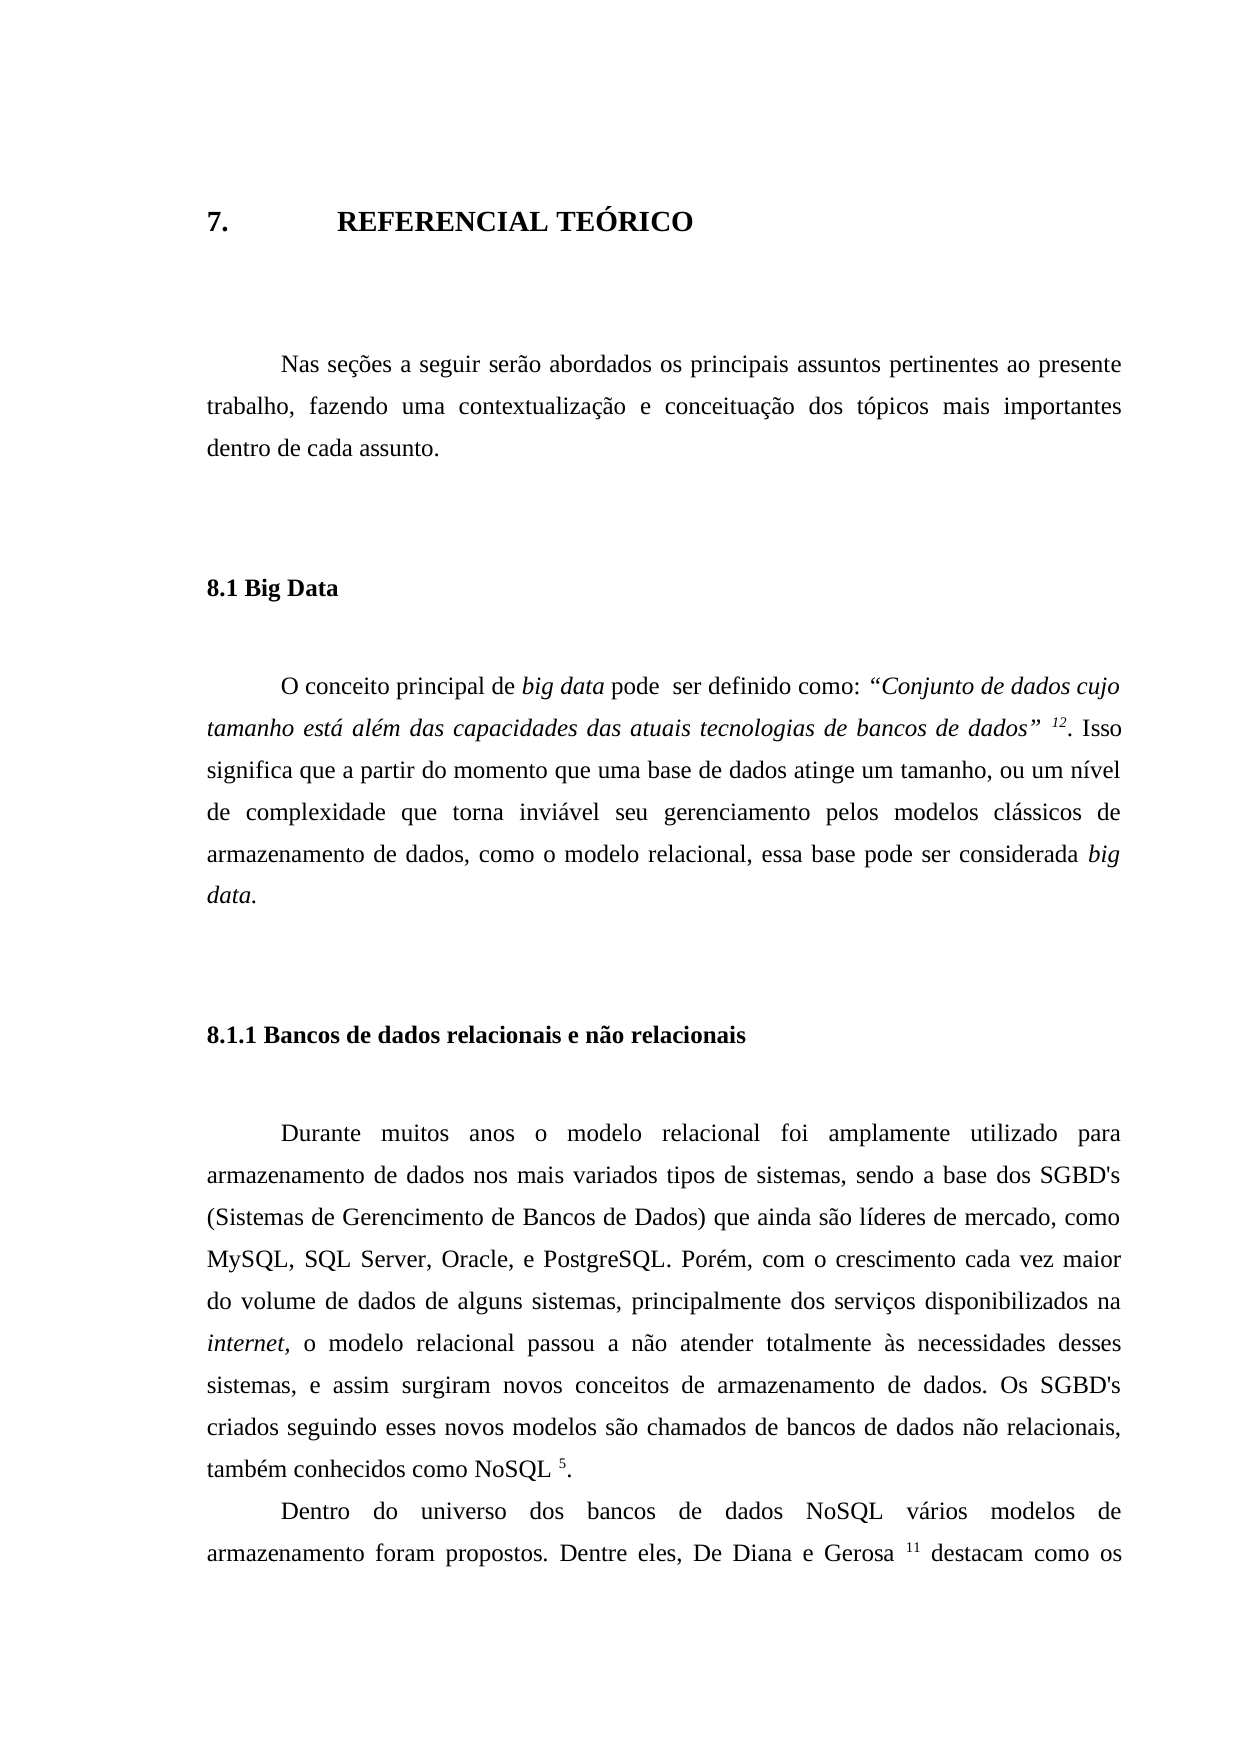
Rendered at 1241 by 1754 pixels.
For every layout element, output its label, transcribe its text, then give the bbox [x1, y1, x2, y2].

text Nas seções a seguir serão abordados os principais assuntos pertinentes ao presente trabalho, fazendo uma contextualização e conceituação dos tópicos mais importantes dentro de cada assunto. [207, 350, 1122, 462]
subtitle REFERENCIAL TEÓRICO [207, 205, 1122, 238]
subtitle 8.1 Big Data [207, 573, 1122, 601]
subtitle 8.1.1 Bancos de dados relacionais e não relacionais [207, 1021, 1122, 1049]
text O conceito principal de big data pode ser definido como: “Conjunto de dados cujo tamanho está além das capacidades das atuais tecnologias de bancos de dados” 12⁠. Isso significa que a partir do momento que uma base de dados atinge um tamanho, ou um nível de complexidade que torna inviável seu gerenciamento pelos modelos clássicos de armazenamento de dados, como o modelo relacional, essa base pode ser considerada big data. [207, 672, 1122, 909]
text Dentro do universo dos bancos de dados NoSQL vários modelos de armazenamento foram propostos. Dentre eles, De Diana e Gerosa 11⁠ destacam como os [207, 1497, 1122, 1567]
text Durante muitos anos o modelo relacional foi amplamente utilizado para armazenamento de dados nos mais variados tipos de sistemas, sendo a base dos SGBD's (Sistemas de Gerencimento de Bancos de Dados) que ainda são líderes de mercado, como MySQL, SQL Server, Oracle, e PostgreSQL. Porém, com o crescimento cada vez maior do volume de dados de alguns sistemas, principalmente dos serviços disponibilizados na internet, o modelo relacional passou a não atender totalmente às necessidades desses sistemas, e assim surgiram novos conceitos de armazenamento de dados. Os SGBD's criados seguindo esses novos modelos são chamados de bancos de dados não relacionais, também conhecidos como NoSQL 5⁠. [207, 1119, 1122, 1483]
